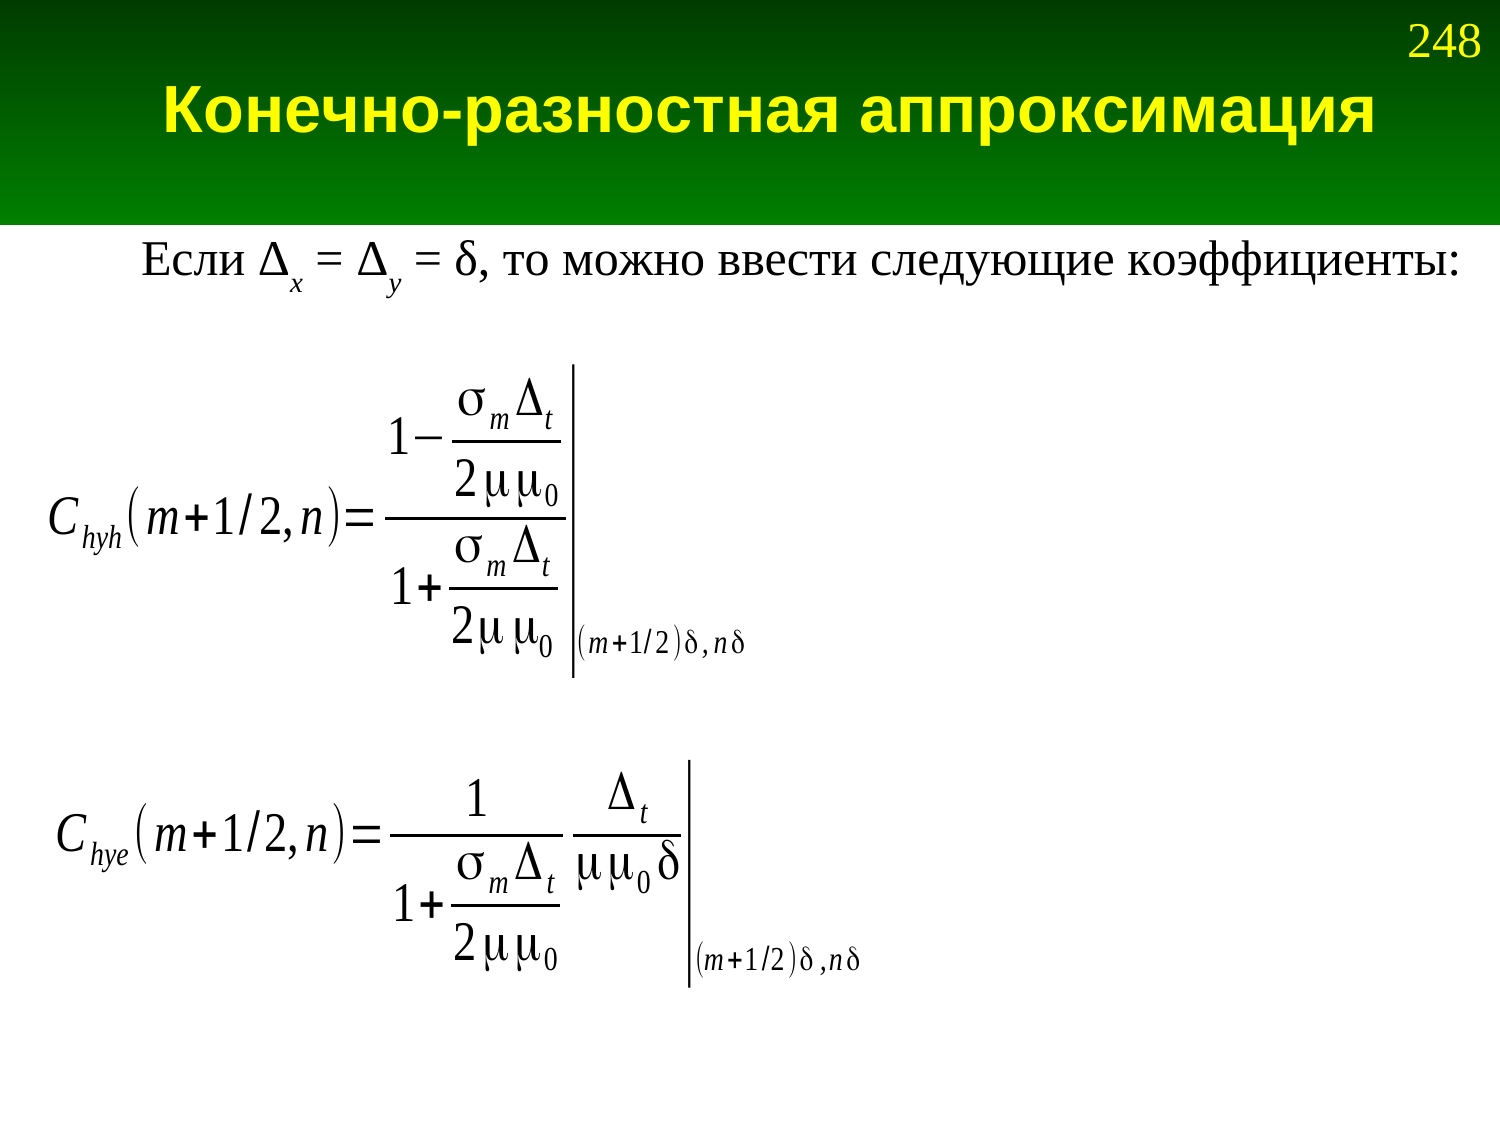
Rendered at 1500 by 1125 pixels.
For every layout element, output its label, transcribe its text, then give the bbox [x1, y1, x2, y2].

chart [43, 756, 873, 991]
text_box Если Δx = Δy = δ, то можно ввести следующие коэффициенты: [126, 218, 1477, 306]
title Конечно-разностная аппроксимация [100, 7, 1441, 204]
chart [35, 359, 757, 680]
